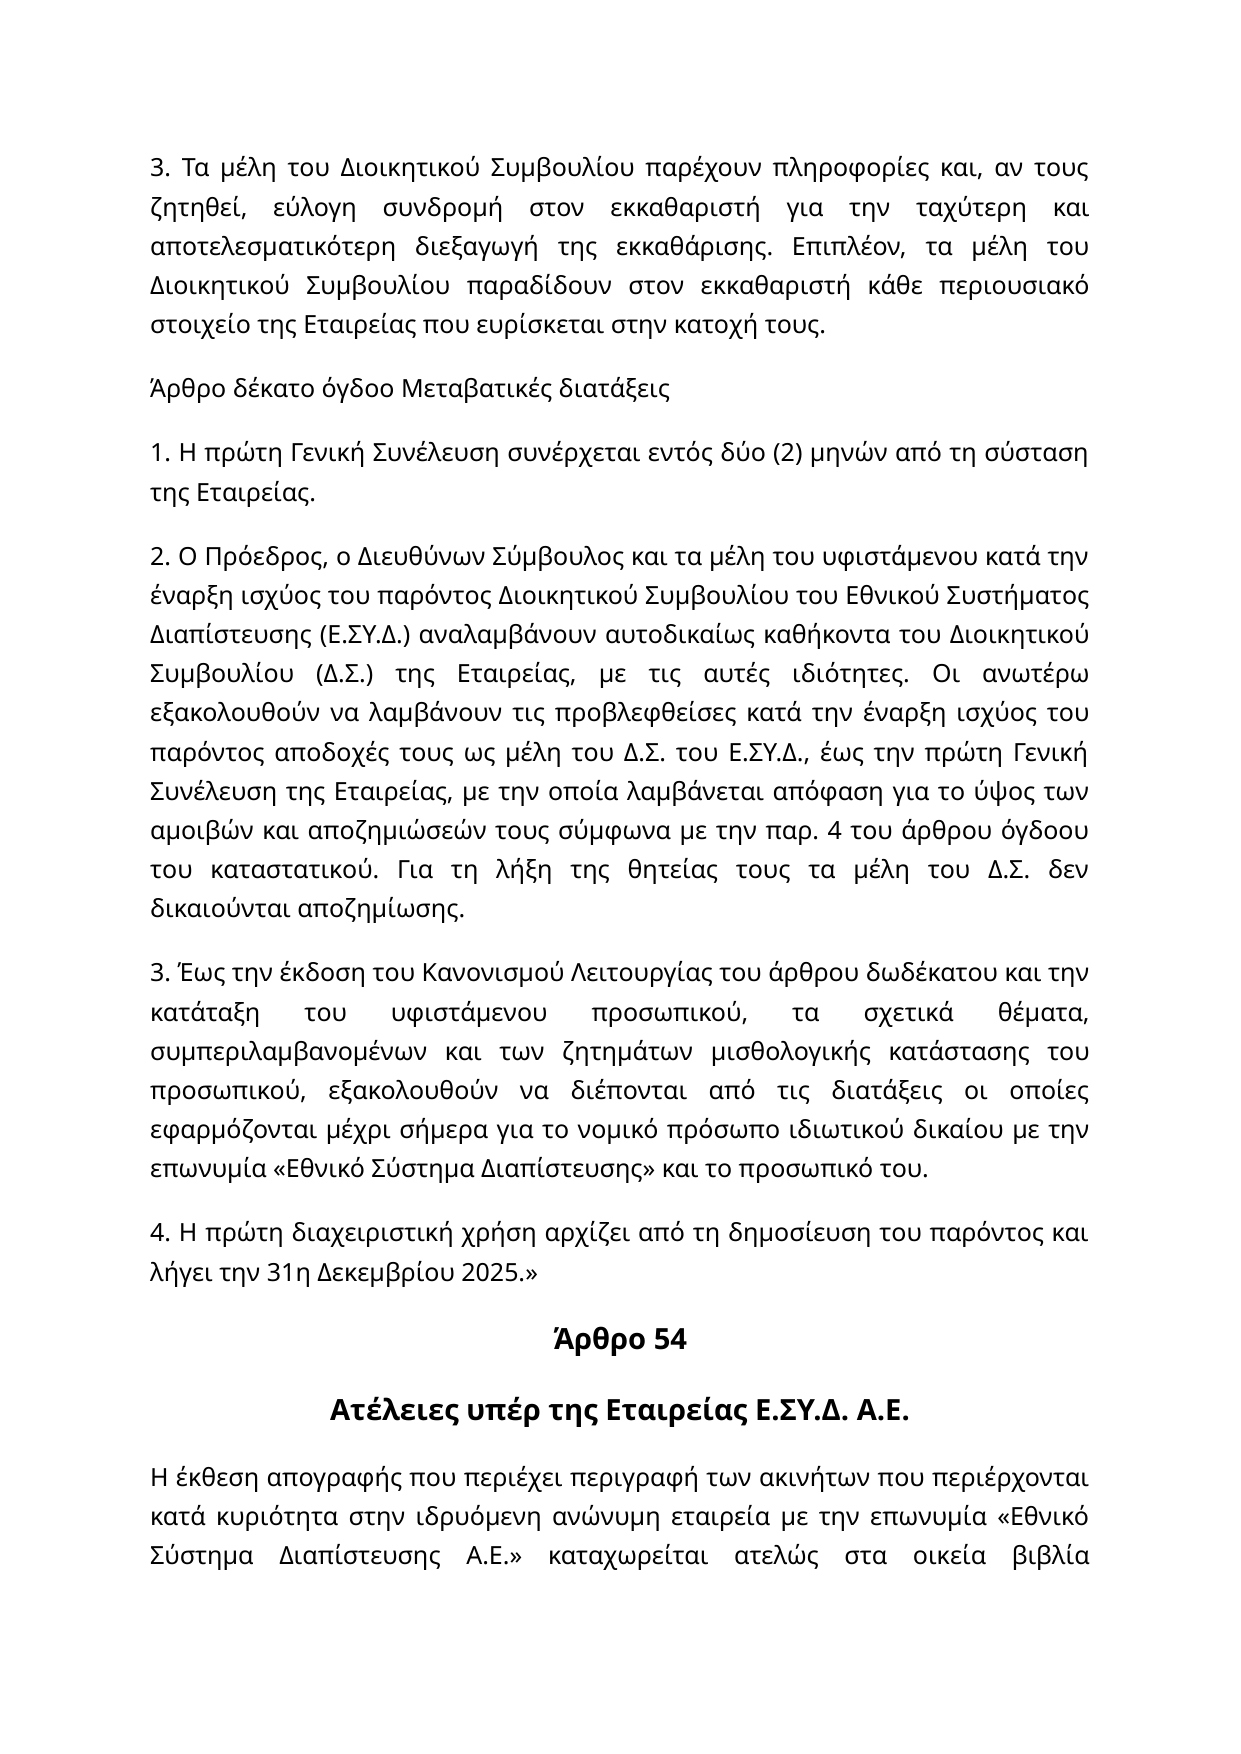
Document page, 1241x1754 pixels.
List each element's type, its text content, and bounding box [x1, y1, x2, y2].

text 2. Ο Πρόεδρος, ο Διευθύνων Σύμβουλος και τα μέλη του υφιστάμενου κατά την έναρξη ισχύος του παρόντος Διοικητικού Συμβουλίου του Εθνικού Συστήματος Διαπίστευσης (Ε.ΣΥ.Δ.) αναλαμβάνουν αυτοδικαίως καθήκοντα του Διοικητικού Συμβουλίου (Δ.Σ.) της Εταιρείας, με τις αυτές ιδιότητες. Οι ανωτέρω εξακολουθούν να λαμβάνουν τις προβλεφθείσες κατά την έναρξη ισχύος του παρόντος αποδοχές τους ως μέλη του Δ.Σ. του Ε.ΣΥ.Δ., έως την πρώτη Γενική Συνέλευση της Εταιρείας, με την οποία λαμβάνεται απόφαση για το ύψος των αμοιβών και αποζημιώσεών τους σύμφωνα με την παρ. 4 του άρθρου όγδοου του καταστατικού. Για τη λήξη της θητείας τους τα μέλη του Δ.Σ. δεν δικαιούνται αποζημίωσης. [150, 538, 1090, 925]
subtitle Άρθρο 54 [150, 1318, 1090, 1358]
subtitle Ατέλειες υπέρ της Εταιρείας Ε.ΣΥ.Δ. Α.Ε. [150, 1389, 1090, 1429]
text 3. Τα μέλη του Διοικητικού Συμβουλίου παρέχουν πληροφορίες και, αν τους ζητηθεί, εύλογη συνδρομή στον εκκαθαριστή για την ταχύτερη και αποτελεσματικότερη διεξαγωγή της εκκαθάρισης. Επιπλέον, τα μέλη του Διοικητικού Συμβουλίου παραδίδουν στον εκκαθαριστή κάθε περιουσιακό στοιχείο της Εταιρείας που ευρίσκεται στην κατοχή τους. [150, 150, 1090, 341]
text Η έκθεση απογραφής που περιέχει περιγραφή των ακινήτων που περιέρχονται κατά κυριότητα στην ιδρυόμενη ανώνυμη εταιρεία με την επωνυμία «Εθνικό Σύστημα Διαπίστευσης Α.Ε.» καταχωρείται ατελώς στα οικεία βιβλία [150, 1459, 1090, 1572]
text 1. Η πρώτη Γενική Συνέλευση συνέρχεται εντός δύο (2) μηνών από τη σύσταση της Εταιρείας. [150, 435, 1090, 508]
text 4. Η πρώτη διαχειριστική χρήση αρχίζει από τη δημοσίευση του παρόντος και λήγει την 31η Δεκεμβρίου 2025.» [150, 1215, 1090, 1288]
text Άρθρο δέκατο όγδοο Μεταβατικές διατάξεις [150, 371, 1090, 405]
text 3. Έως την έκδοση του Κανονισμού Λειτουργίας του άρθρου δωδέκατου και την κατάταξη του υφιστάμενου προσωπικού, τα σχετικά θέματα, συμπεριλαμβανομένων και των ζητημάτων μισθολογικής κατάστασης του προσωπικού, εξακολουθούν να διέπονται από τις διατάξεις οι οποίες εφαρμόζονται μέχρι σήμερα για το νομικό πρόσωπο ιδιωτικού δικαίου με την επωνυμία «Εθνικό Σύστημα Διαπίστευσης» και το προσωπικό του. [150, 955, 1090, 1185]
